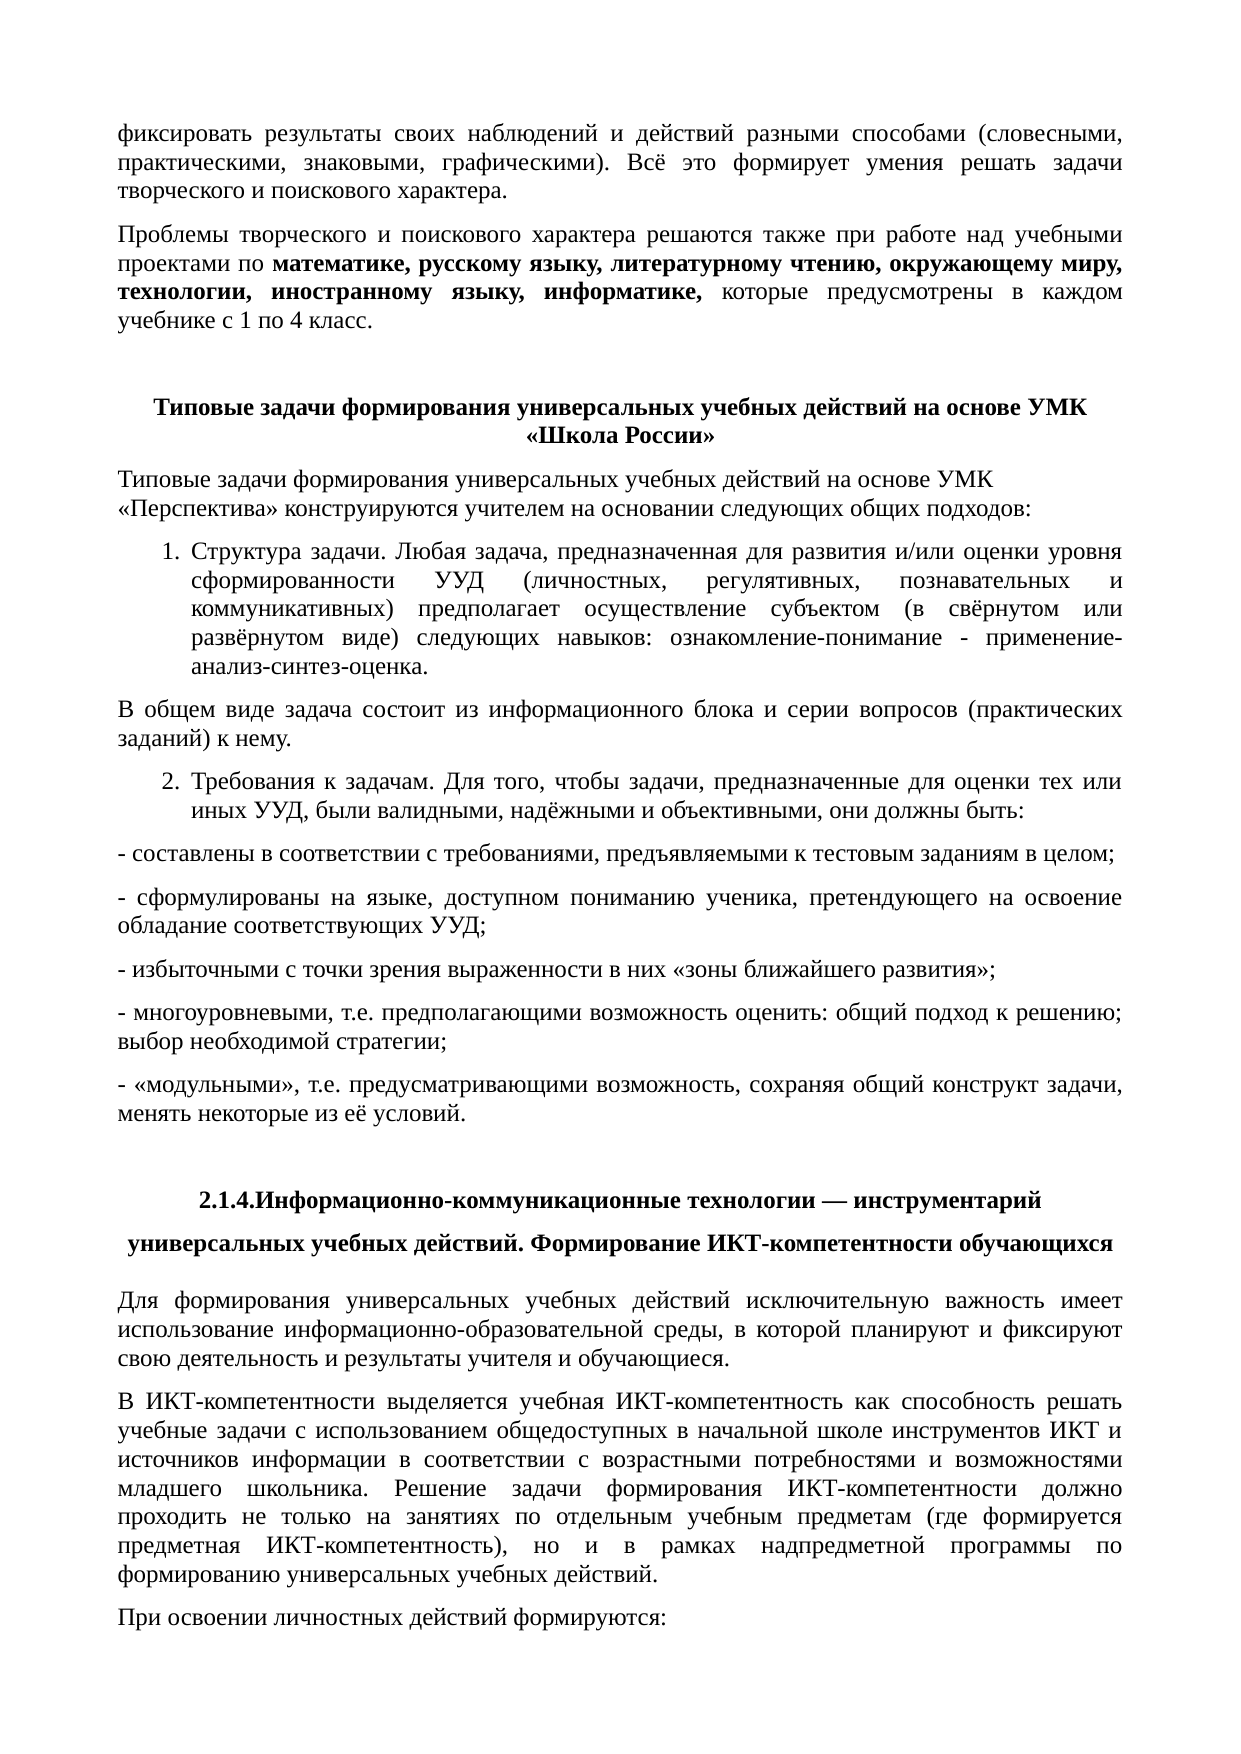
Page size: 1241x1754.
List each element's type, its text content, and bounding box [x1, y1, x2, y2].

text Проблемы творческого и поискового характера решаются также при работе над учебными проектами по математике, русскому языку, литературному чтению, окружающему миру, технологии, иностранному языку, информатике, которые предусмотрены в каждом учебнике с 1 по 4 класс. [117, 219, 1123, 334]
text фиксировать результаты своих наблюдений и действий разными способами (словесными, практическими, знаковыми, графическими). Всё это формирует умения решать задачи творческого и поискового характера. [117, 118, 1123, 204]
text В общем виде задача состоит из информационного блока и серии вопросов (практических заданий) к нему. [117, 694, 1123, 752]
text - многоуровневыми, т.е. предполагающими возможность оценить: общий подход к решению; выбор необходимой стратегии; [117, 997, 1123, 1055]
text Для формирования универсальных учебных действий исключительную важность имеет использование информационно-образовательной среды, в которой планируют и фиксируют свою деятельность и результаты учителя и обучающиеся. [117, 1286, 1123, 1372]
text При освоении личностных действий формируются: [117, 1602, 1123, 1631]
text Типовые задачи формирования универсальных учебных действий на основе УМК «Школа России» [117, 392, 1123, 449]
text - составлены в соответствии с требованиями, предъявляемыми к тестовым заданиям в целом; [117, 838, 1123, 867]
list Структура задачи. Любая задача, предназначенная для развития и/или оценки уровня сформированности УУД (личностных, регулятивных, познавательных и коммуникативных) предполагает осуществление субъектом (в свёрнутом или развёрнутом виде) следующих навыков: ознакомление-понимание - применение-анализ-синтез-оценка. [161, 536, 1123, 680]
text - сформулированы на языке, доступном пониманию ученика, претендующего на освоение обладание соответствующих УУД; [117, 882, 1123, 939]
text Типовые задачи формирования универсальных учебных действий на основе УМК «Перспектива» конструируются учителем на основании следующих общих подходов: [117, 464, 1123, 521]
text - «модульными», т.е. предусматривающими возможность, сохраняя общий конструкт задачи, менять некоторые из её условий. [117, 1069, 1123, 1127]
text В ИКТ-компетентности выделяется учебная ИКТ-компетентность как способность решать учебные задачи с использованием общедоступных в начальной школе инструментов ИКТ и источников информации в соответствии с возрастными потребностями и возможностями младшего школьника. Решение задачи формирования ИКТ-компетентности должно проходить не только на занятиях по отдельным учебным предметам (где формируется предметная ИКТ-компетентность), но и в рамках надпредметной программы по формированию универсальных учебных действий. [117, 1386, 1123, 1588]
text - избыточными с точки зрения выраженности в них «зоны ближайшего развития»; [117, 954, 1123, 983]
list Требования к задачам. Для того, чтобы задачи, предназначенные для оценки тех или иных УУД, были валидными, надёжными и объективными, они должны быть: [161, 766, 1123, 824]
text 2.1.4.Информационно-коммуникационные технологии — инструментарий универсальных учебных действий. Формирование ИКТ-компетентности обучающихся [117, 1185, 1123, 1257]
